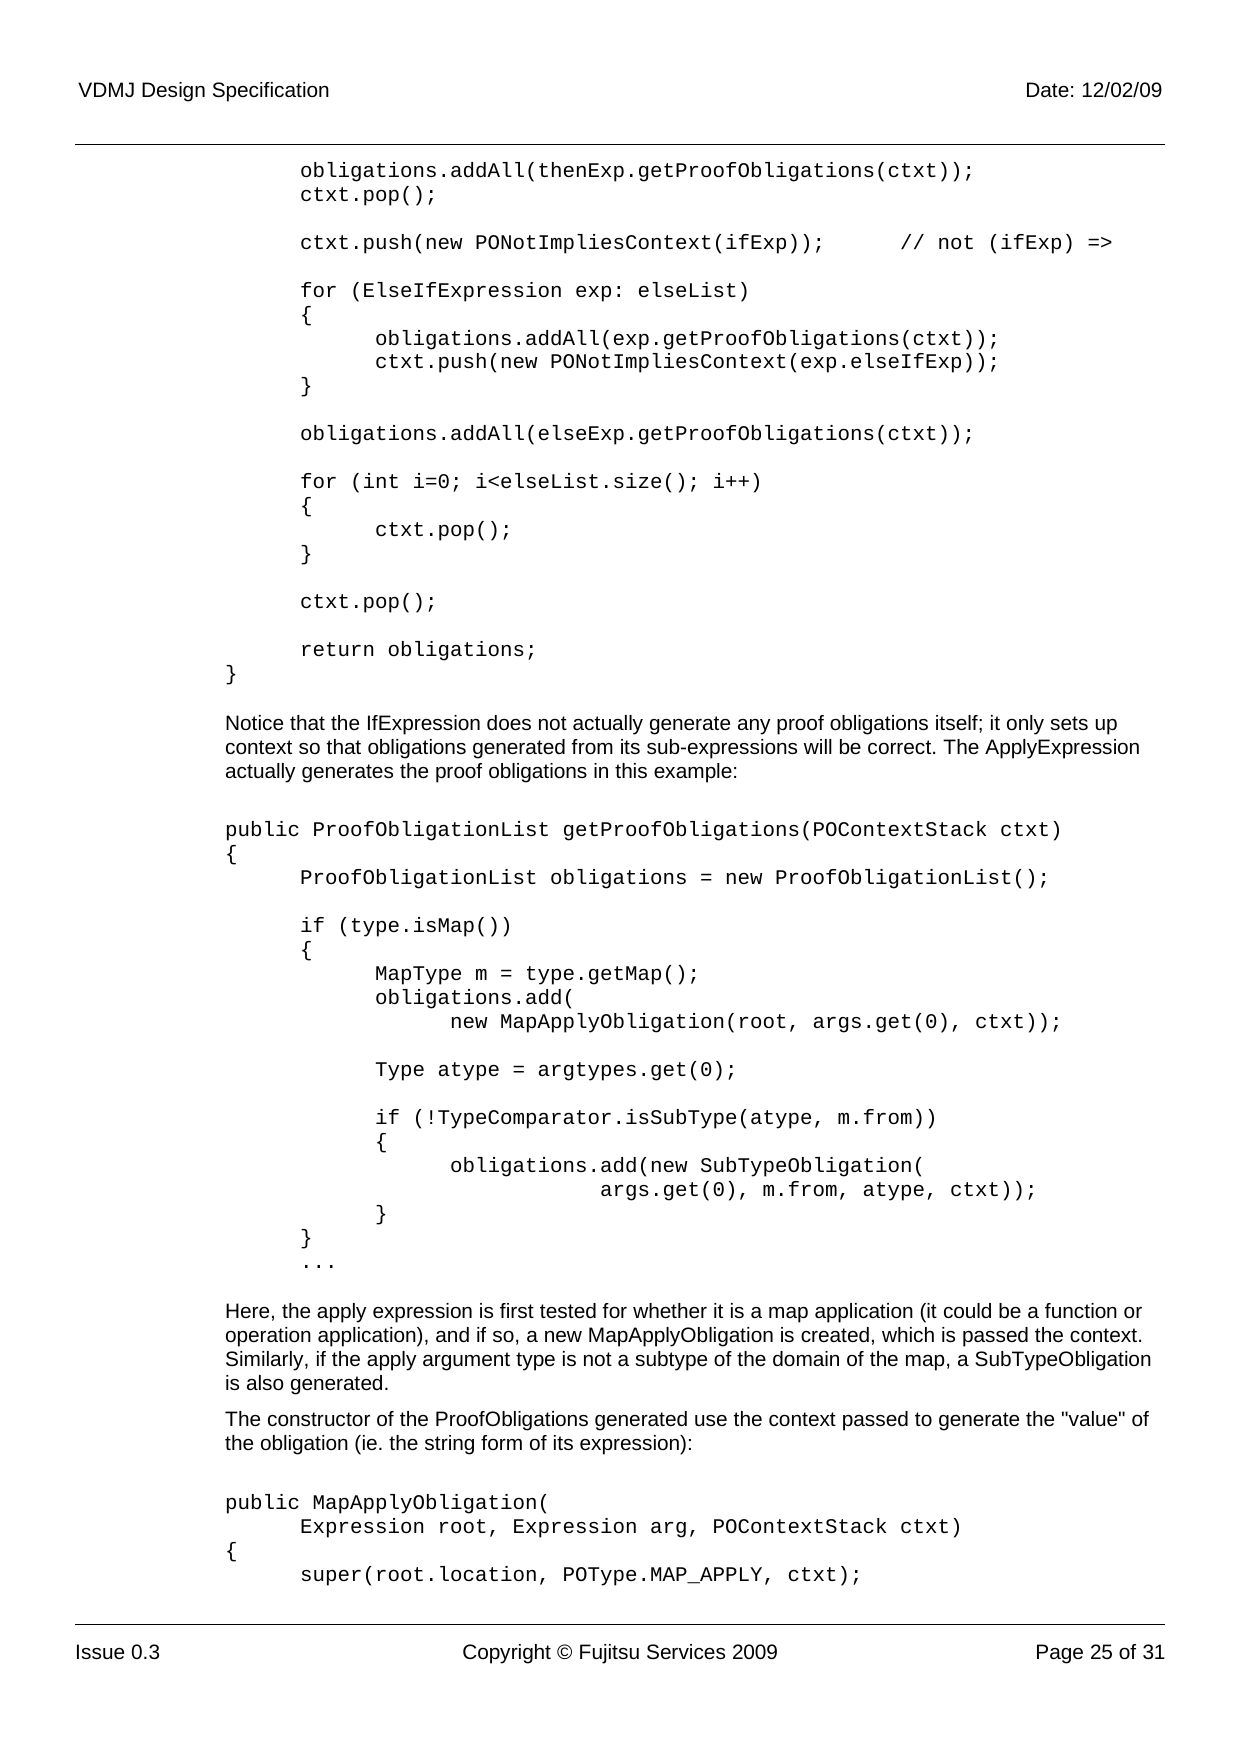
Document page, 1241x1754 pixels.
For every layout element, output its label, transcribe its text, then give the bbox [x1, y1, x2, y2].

text { [225, 1540, 1165, 1564]
text ctxt.push(new PONotImpliesContext(exp.elseIfExp)); [225, 351, 1165, 375]
text Expression root, Expression arg, POContextStack ctxt) [225, 1516, 1165, 1540]
text obligations.add(new SubTypeObligation( [225, 1155, 1165, 1179]
text if (type.isMap()) [225, 915, 1165, 939]
text ctxt.pop(); [225, 184, 1165, 208]
text ctxt.pop(); [225, 591, 1165, 615]
text for (ElseIfExpression exp: elseList) [225, 279, 1165, 303]
text Here, the apply expression is first tested for whether it is a map application (it could be a function or operation application), and if so, a new MapApplyObligation is created, which is passed the context. Similarly, if the apply argument type is not a subtype of the domain of the map, a SubTypeObligation is also generated. [225, 1298, 1165, 1395]
text ... [225, 1251, 1165, 1274]
text obligations.add( [225, 987, 1165, 1011]
text The constructor of the ProofObligations generated use the context passed to generate the "value" of the obligation (ie. the string form of its expression): [225, 1407, 1165, 1455]
text ProofObligationList obligations = new ProofObligationList(); [225, 867, 1165, 891]
text obligations.addAll(thenExp.getProofObligations(ctxt)); [225, 160, 1165, 184]
text ctxt.pop(); [225, 519, 1165, 543]
text for (int i=0; i<elseList.size(); i++) [225, 471, 1165, 495]
text public MapApplyObligation( [225, 1492, 1165, 1516]
text } [225, 1203, 1165, 1227]
text Type atype = argtypes.get(0); [225, 1059, 1165, 1083]
text if (!TypeComparator.isSubType(atype, m.from)) [225, 1107, 1165, 1131]
text { [225, 1131, 1165, 1155]
text { [225, 843, 1165, 867]
text { [225, 303, 1165, 327]
text args.get(0), m.from, atype, ctxt)); [225, 1179, 1165, 1203]
text } [225, 1227, 1165, 1251]
text public ProofObligationList getProofObligations(POContextStack ctxt) [225, 819, 1165, 843]
text } [225, 663, 1165, 687]
text } [225, 375, 1165, 399]
text obligations.addAll(exp.getProofObligations(ctxt)); [225, 327, 1165, 351]
text MapType m = type.getMap(); [225, 963, 1165, 987]
text obligations.addAll(elseExp.getProofObligations(ctxt)); [225, 423, 1165, 447]
text } [225, 543, 1165, 567]
text return obligations; [225, 639, 1165, 663]
text { [225, 939, 1165, 963]
text new MapApplyObligation(root, args.get(0), ctxt)); [225, 1011, 1165, 1035]
text Notice that the IfExpression does not actually generate any proof obligations itself; it only sets up context so that obligations generated from its sub-expressions will be correct. The ApplyExpression actually generates the proof obligations in this example: [225, 711, 1165, 783]
text ctxt.push(new PONotImpliesContext(ifExp)); // not (ifExp) => [225, 232, 1165, 256]
text super(root.location, POType.MAP_APPLY, ctxt); [225, 1564, 1165, 1588]
text { [225, 495, 1165, 519]
